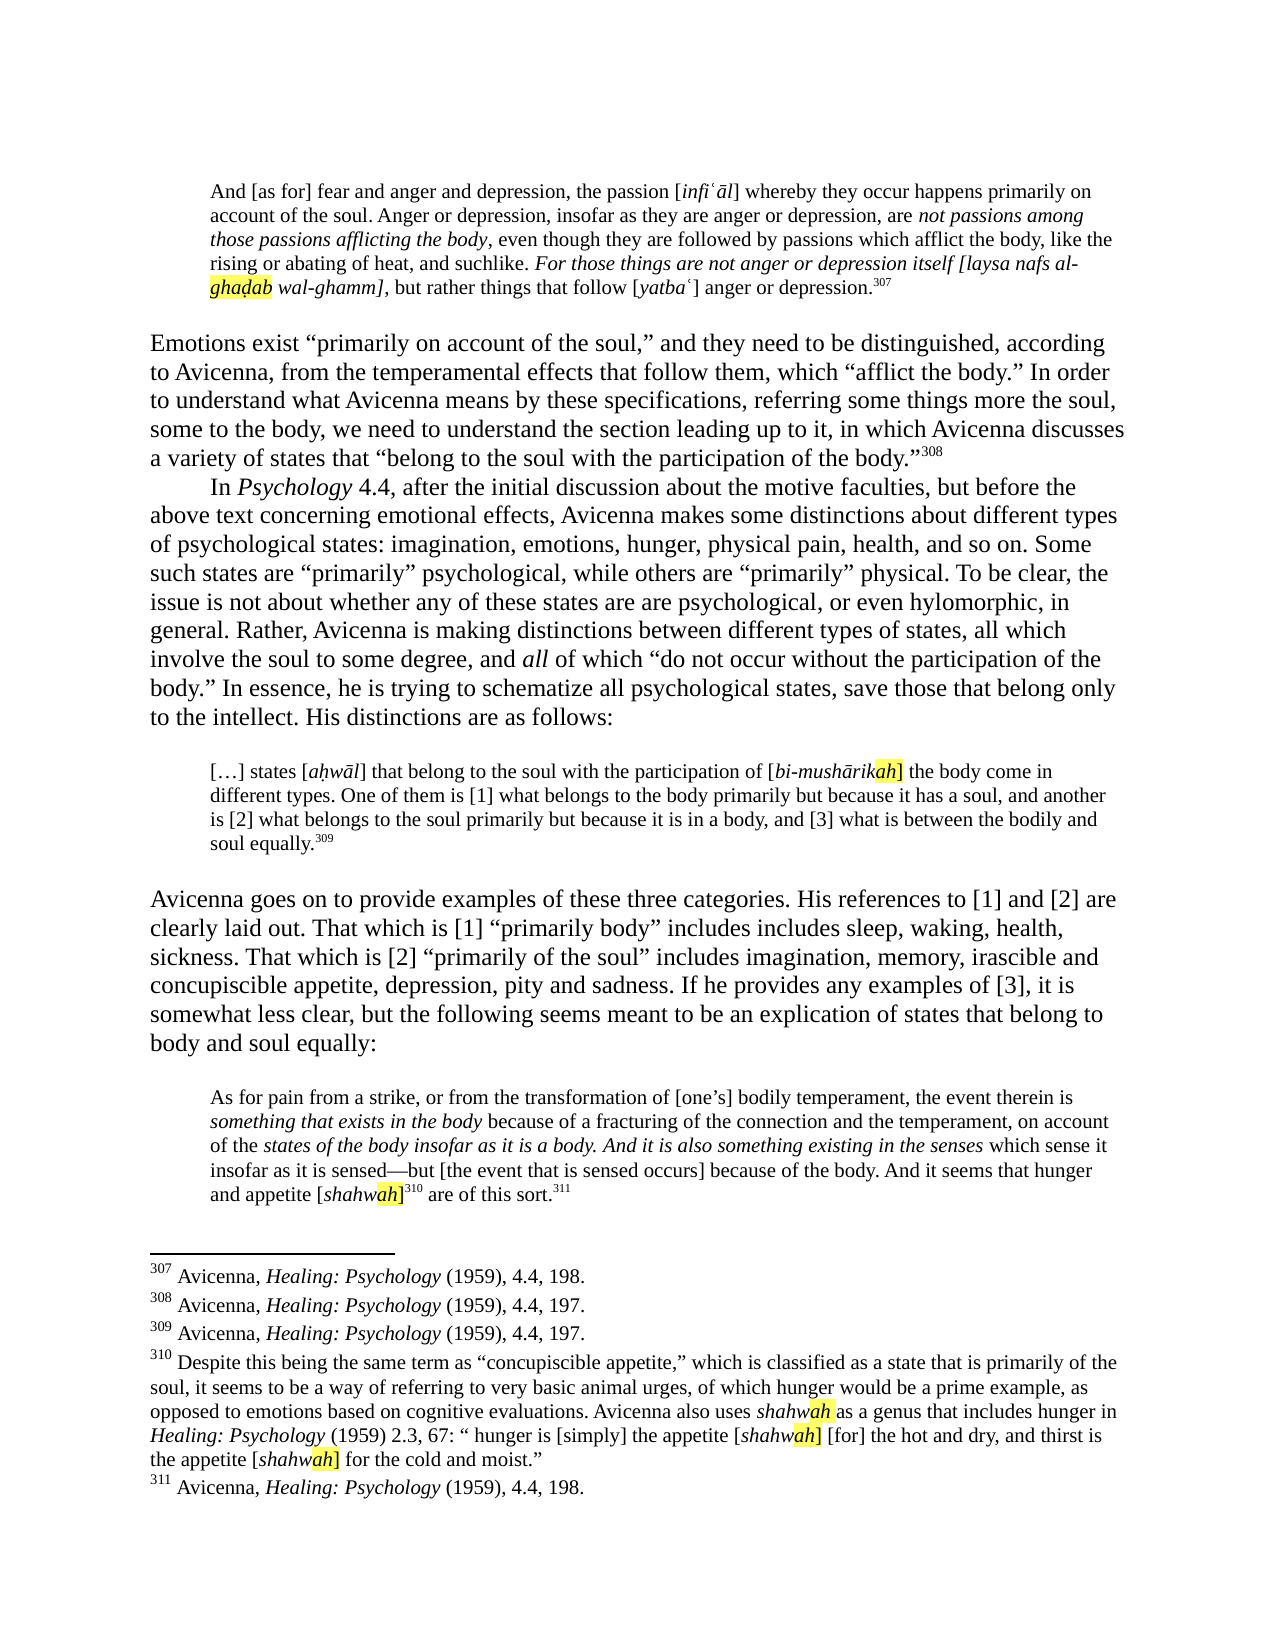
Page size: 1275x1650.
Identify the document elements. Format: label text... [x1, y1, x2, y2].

text Avicenna goes on to provide examples of these three categories. His references to [1] and [2] are clearly laid out. That which is [1] “primarily body” includes includes sleep, waking, health, sickness. That which is [2] “primarily of the soul” includes imagination, memory, irascible and concupiscible appetite, depression, pity and sadness. If he provides any examples of [3], it is somewhat less clear, but the following seems meant to be an explication of states that belong to body and soul equally: [150, 884, 1125, 1057]
text And [as for] fear and anger and depression, the passion [infiʿāl] whereby they occur happens primarily on account of the soul. Anger or depression, insofar as they are anger or depression, are not passions among those passions afflicting the body, even though they are followed by passions which afflict the body, like the rising or abating of heat, and suchlike. For those things are not anger or depression itself [laysa nafs al-ghaḍab wal-ghamm], but rather things that follow [yatbaʿ] anger or depression. [210, 179, 1125, 299]
text Despite this being the same term as “concupiscible appetite,” which is classified as a state that is primarily of the soul, it seems to be a way of referring to very basic animal urges, of which hunger would be a prime example, as opposed to emotions based on cognitive evaluations. Avicenna also uses shahwah as a genus that includes hunger in Healing: Psychology (1959) 2.3, 67: “ hunger is [simply] the appetite [shahwah] [for] the hot and dry, and thirst is the appetite [shahwah] for the cold and moist.” [150, 1346, 1125, 1471]
text Avicenna, Healing: Psychology (1959), 4.4, 198. [150, 1260, 1125, 1289]
text Avicenna, Healing: Psychology (1959), 4.4, 197. [150, 1289, 1125, 1317]
text As for pain from a strike, or from the transformation of [one’s] bodily temperament, the event therein is something that exists in the body because of a fracturing of the connection and the temperament, on account of the states of the body insofar as it is a body. And it is also something existing in the senses which sense it insofar as it is sensed—but [the event that is sensed occurs] because of the body. And it seems that hunger and appetite [shahwah] are of this sort. [210, 1085, 1125, 1206]
text Emotions exist “primarily on account of the soul,” and they need to be distinguished, according to Avicenna, from the temperamental effects that follow them, which “afflict the body.” In order to understand what Avicenna means by these specifications, referring some things more the soul, some to the body, we need to understand the section leading up to it, in which Avicenna discusses a variety of states that “belong to the soul with the participation of the body.” [150, 328, 1125, 472]
text […] states [aḥwāl] that belong to the soul with the participation of [bi-mushārikah] the body come in different types. One of them is [1] what belongs to the body primarily but because it has a soul, and another is [2] what belongs to the soul primarily but because it is in a body, and [3] what is between the bodily and soul equally. [210, 759, 1125, 855]
text Avicenna, Healing: Psychology (1959), 4.4, 197. [150, 1317, 1125, 1346]
text In Psychology 4.4, after the initial discussion about the motive faculties, but before the above text concerning emotional effects, Avicenna makes some distinctions about different types of psychological states: imagination, emotions, hunger, physical pain, health, and so on. Some such states are “primarily” psychological, while others are “primarily” physical. To be clear, the issue is not about whether any of these states are are psychological, or even hylomorphic, in general. Rather, Avicenna is making distinctions between different types of states, all which involve the soul to some degree, and all of which “do not occur without the participation of the body.” In essence, he is trying to schematize all psychological states, save those that belong only to the intellect. His distinctions are as follows: [150, 472, 1125, 730]
text Avicenna, Healing: Psychology (1959), 4.4, 198. [150, 1471, 1125, 1500]
